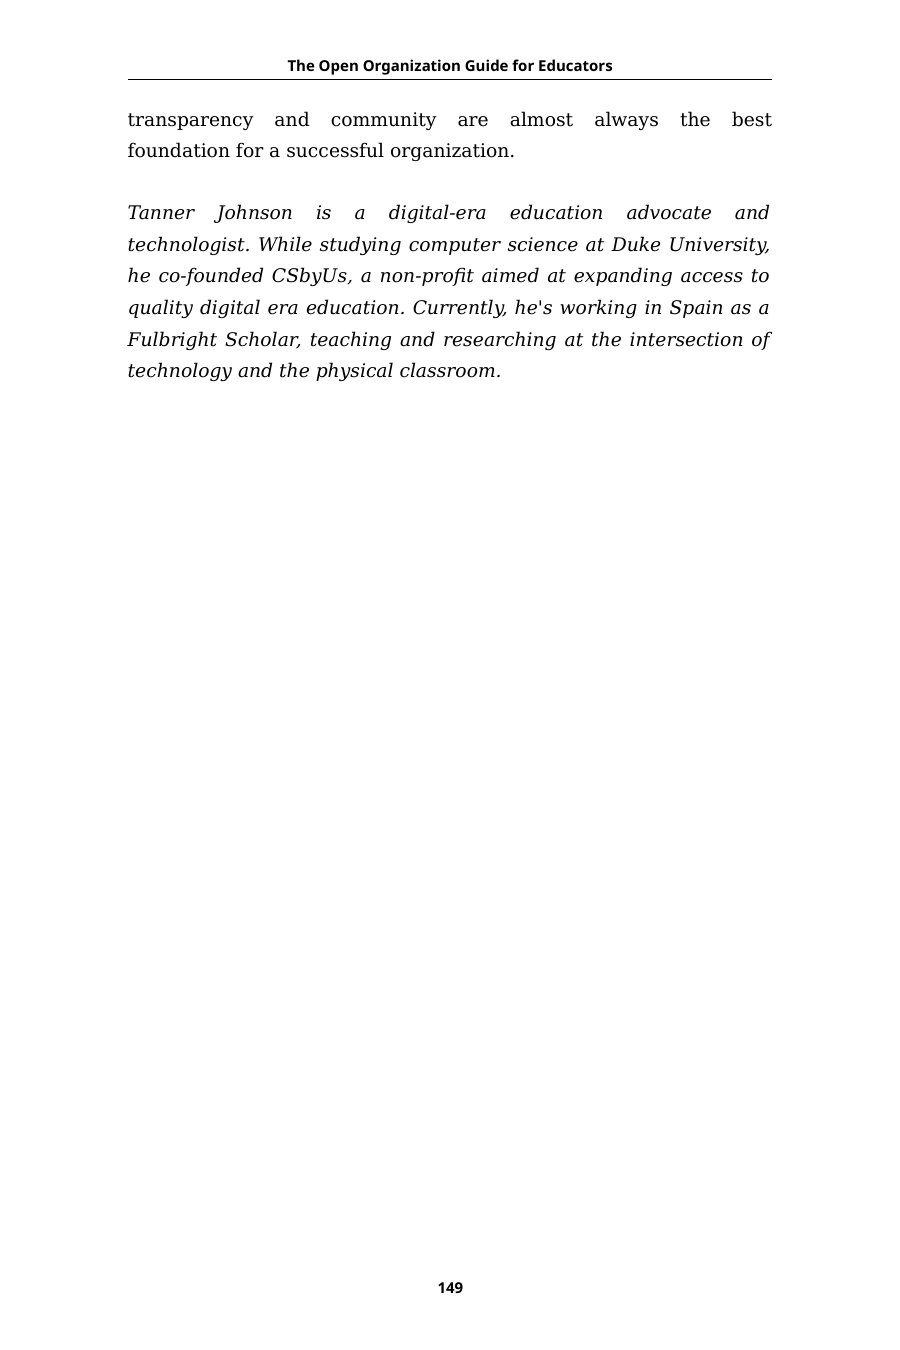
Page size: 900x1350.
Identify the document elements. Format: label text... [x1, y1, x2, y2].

text Tanner Johnson is a digital-era education advocate and technologist. While studying computer science at Duke University, he co-founded CSbyUs, a non-profit aimed at expanding access to quality digital era education. Currently, he's working in Spain as a Fulbright Scholar, teaching and researching at the intersection of technology and the physical classroom. [127, 202, 772, 382]
text transparency and community are almost always the best foundation for a successful organization. [127, 109, 772, 162]
